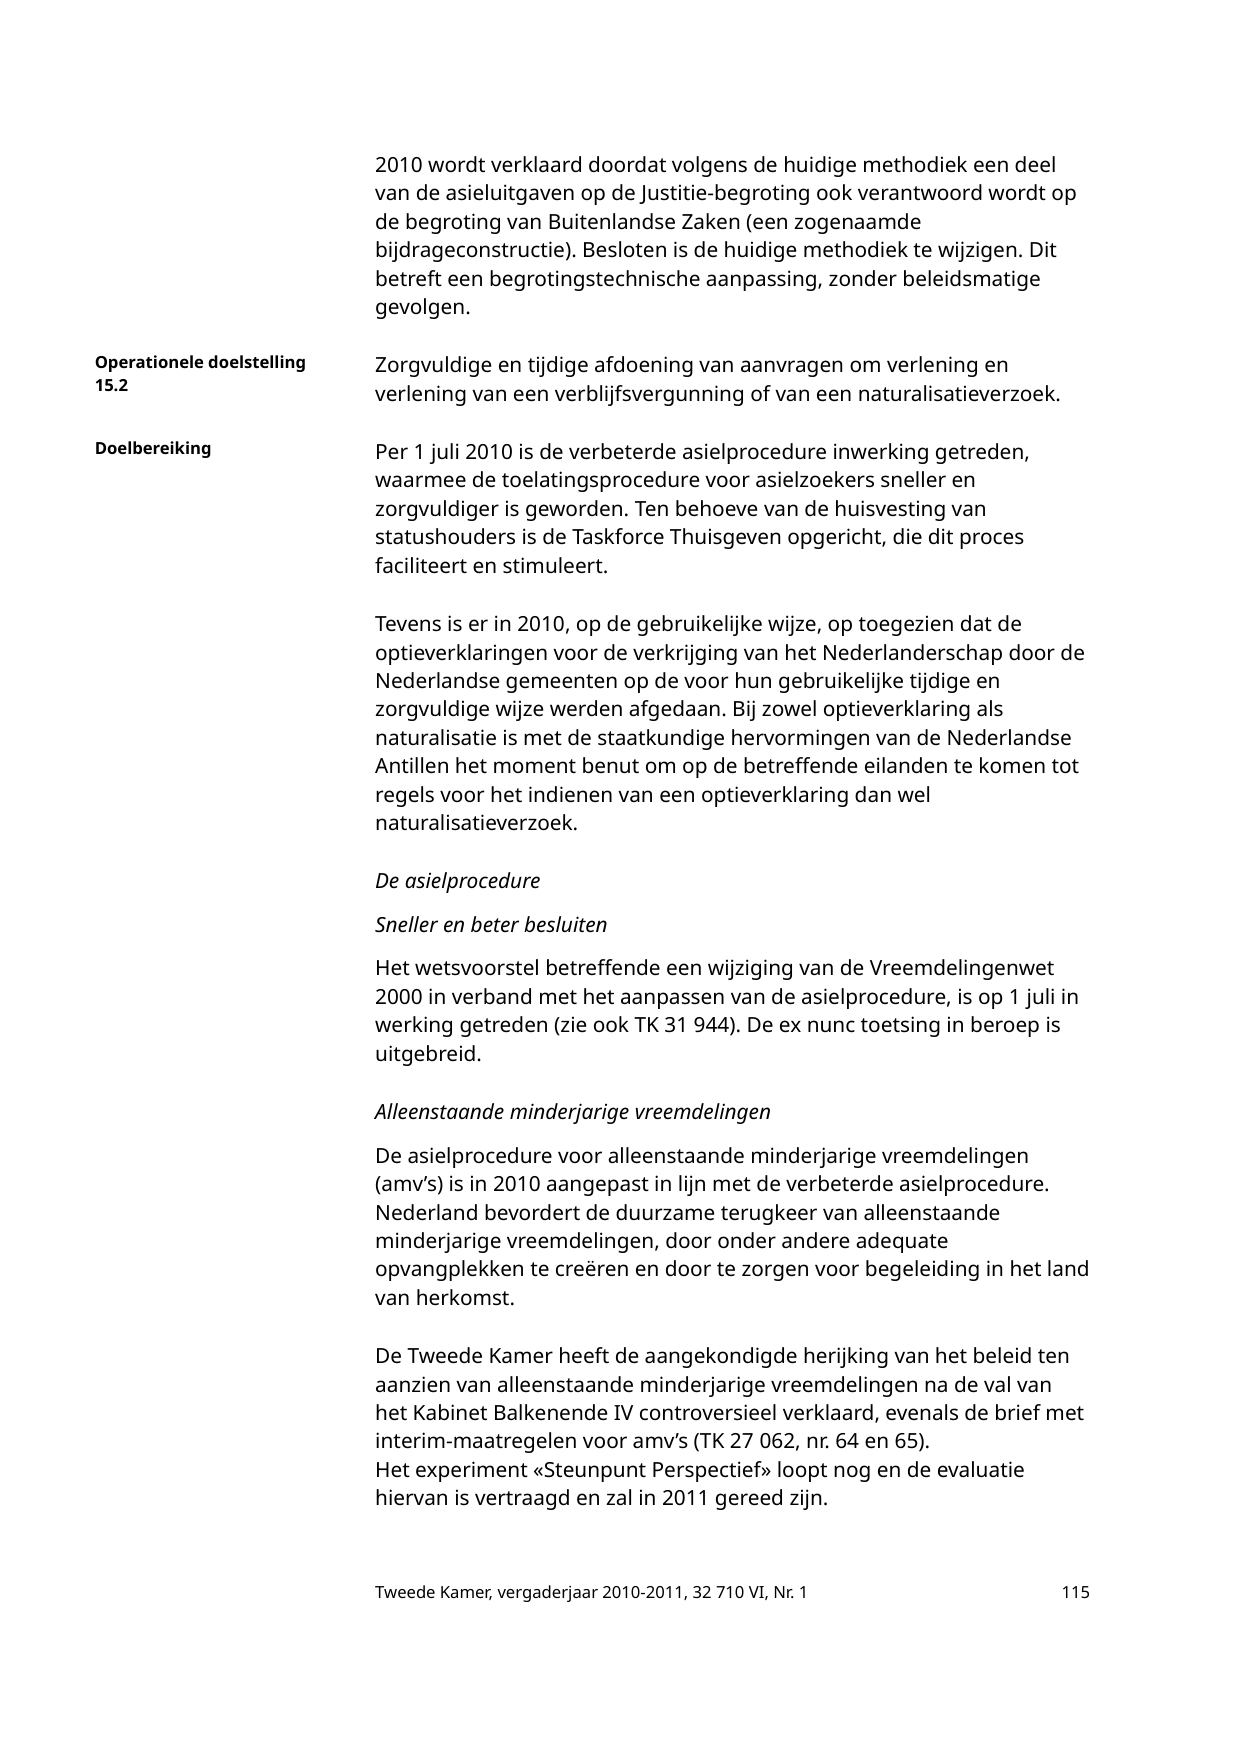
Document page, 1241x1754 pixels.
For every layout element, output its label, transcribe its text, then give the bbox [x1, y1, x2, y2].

text Alleenstaande minderjarige vreemdelingen [375, 1097, 1090, 1126]
text Tevens is er in 2010, op de gebruikelijke wijze, op toegezien dat de optieverklaringen voor de verkrijging van het Nederlanderschap door de Nederlandse gemeenten op de voor hun gebruikelijke tijdige en zorgvuldige wijze werden afgedaan. Bij zowel optieverklaring als naturalisatie is met de staatkundige hervormingen van de Nederlandse Antillen het moment benut om op de betreffende eilanden te komen tot regels voor het indienen van een optieverklaring dan wel naturalisatieverzoek. [375, 609, 1090, 837]
text De asielprocedure [375, 867, 1090, 895]
text Operationele doelstelling 15.2 [94, 351, 328, 396]
text Doelbereiking [94, 437, 328, 460]
text Sneller en beter besluiten [375, 910, 1090, 938]
text Het experiment «Steunpunt Perspectief» loopt nog en de evaluatie hiervan is vertraagd en zal in 2011 gereed zijn. [375, 1455, 1090, 1512]
text De Tweede Kamer heeft de aangekondigde herijking van het beleid ten aanzien van alleenstaande minderjarige vreemdelingen na de val van het Kabinet Balkenende IV controversieel verklaard, evenals de brief met interim-maatregelen voor amv’s (TK 27 062, nr. 64 en 65). [375, 1341, 1090, 1455]
text Zorgvuldige en tijdige afdoening van aanvragen om verlening en verlening van een verblijfsvergunning of van een naturalisatieverzoek. [375, 351, 1090, 407]
text De asielprocedure voor alleenstaande minderjarige vreemdelingen (amv’s) is in 2010 aangepast in lijn met de verbeterde asielprocedure. Nederland bevordert de duurzame terugkeer van alleenstaande minderjarige vreemdelingen, door onder andere adequate opvangplekken te creëren en door te zorgen voor begeleiding in het land van herkomst. [375, 1141, 1090, 1311]
text 2010 wordt verklaard doordat volgens de huidige methodiek een deel van de asieluitgaven op de Justitie-begroting ook verantwoord wordt op de begroting van Buitenlandse Zaken (een zogenaamde bijdrageconstructie). Besloten is de huidige methodiek te wijzigen. Dit betreft een begrotingstechnische aanpassing, zonder beleidsmatige gevolgen. [375, 150, 1090, 321]
text Het wetsvoorstel betreffende een wijziging van de Vreemdelingenwet 2000 in verband met het aanpassen van de asielprocedure, is op 1 juli in werking getreden (zie ook TK 31 944). De ex nunc toetsing in beroep is uitgebreid. [375, 953, 1090, 1067]
text Per 1 juli 2010 is de verbeterde asielprocedure inwerking getreden, waarmee de toelatingsprocedure voor asielzoekers sneller en zorgvuldiger is geworden. Ten behoeve van de huisvesting van statushouders is de Taskforce Thuisgeven opgericht, die dit proces faciliteert en stimuleert. [375, 437, 1090, 579]
